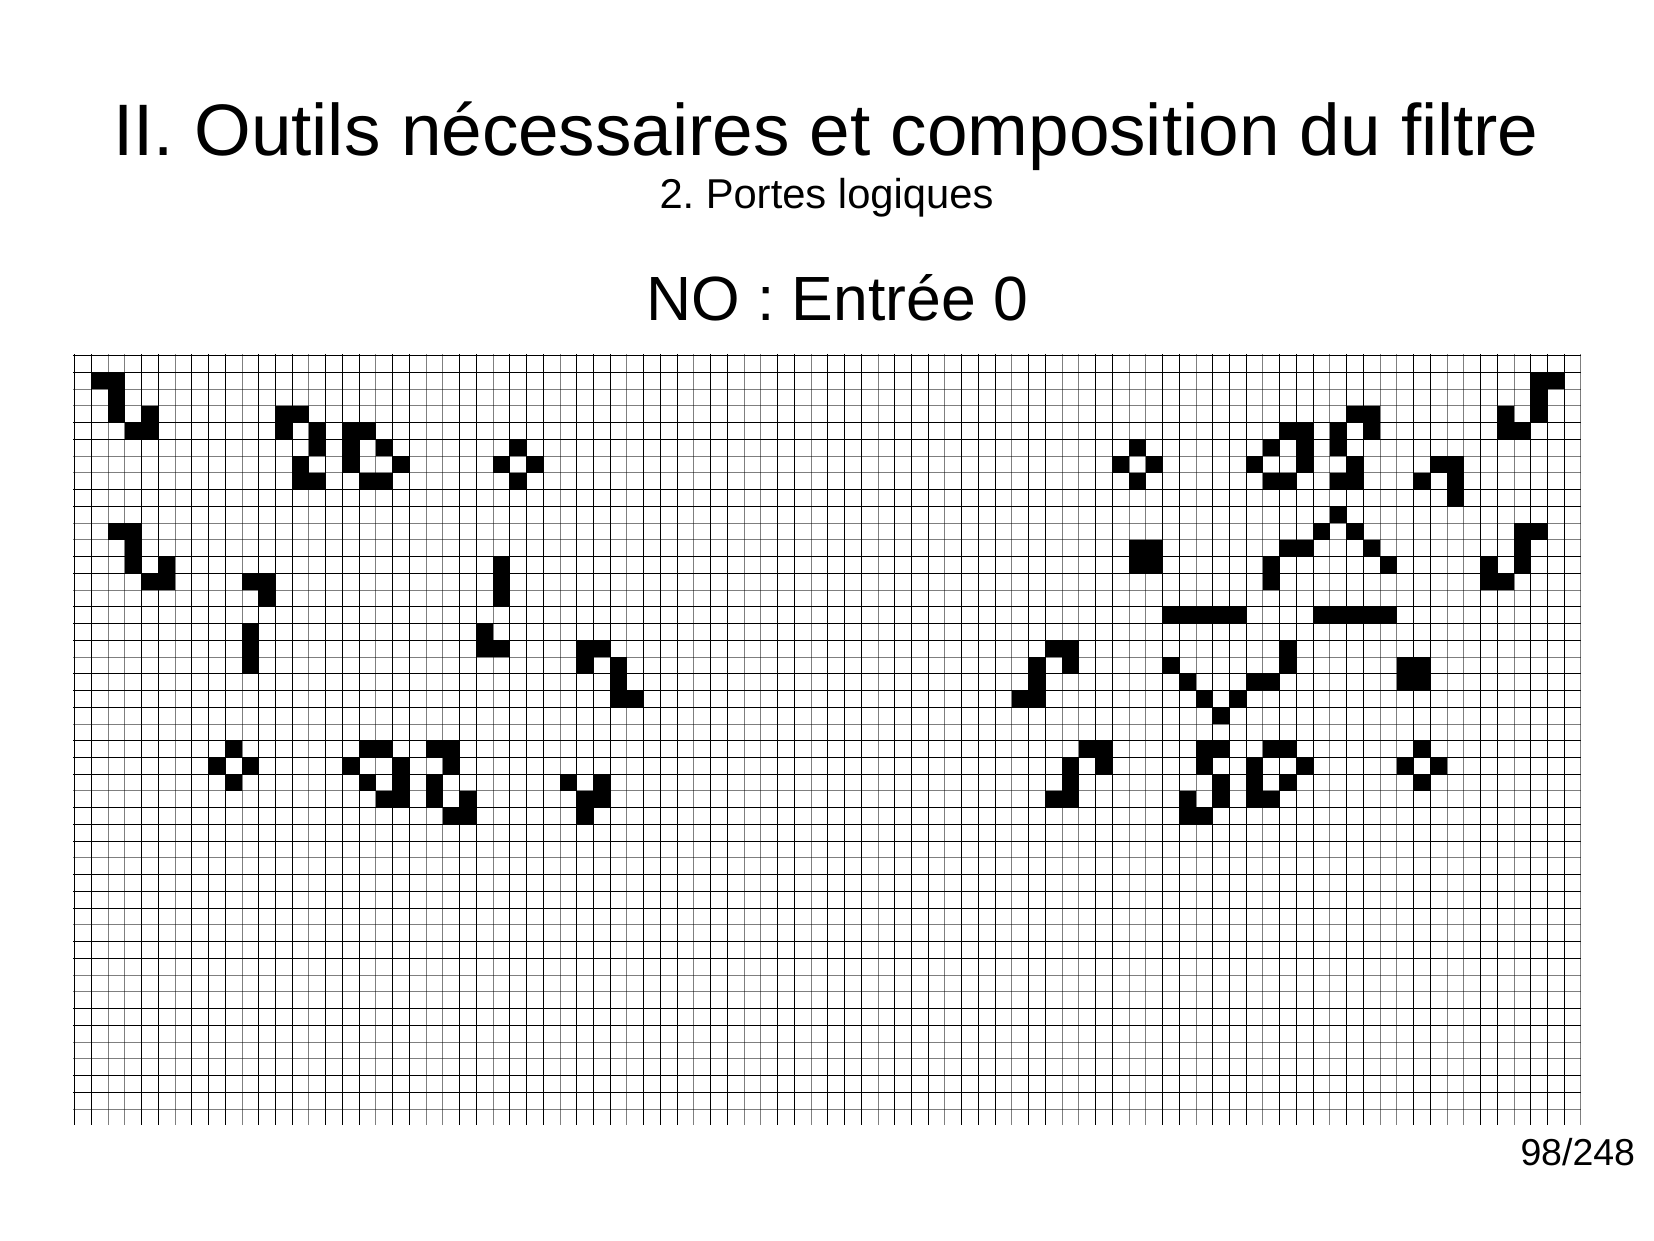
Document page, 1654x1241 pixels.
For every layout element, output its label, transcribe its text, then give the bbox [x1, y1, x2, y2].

text_box <number>/248 [1505, 1124, 1654, 1182]
picture [73, 354, 1581, 1125]
text_box NO : Entrée 0 [631, 256, 1044, 342]
title II. Outils nécessaires et composition du filtre 2. Portes logiques [82, 49, 1571, 257]
